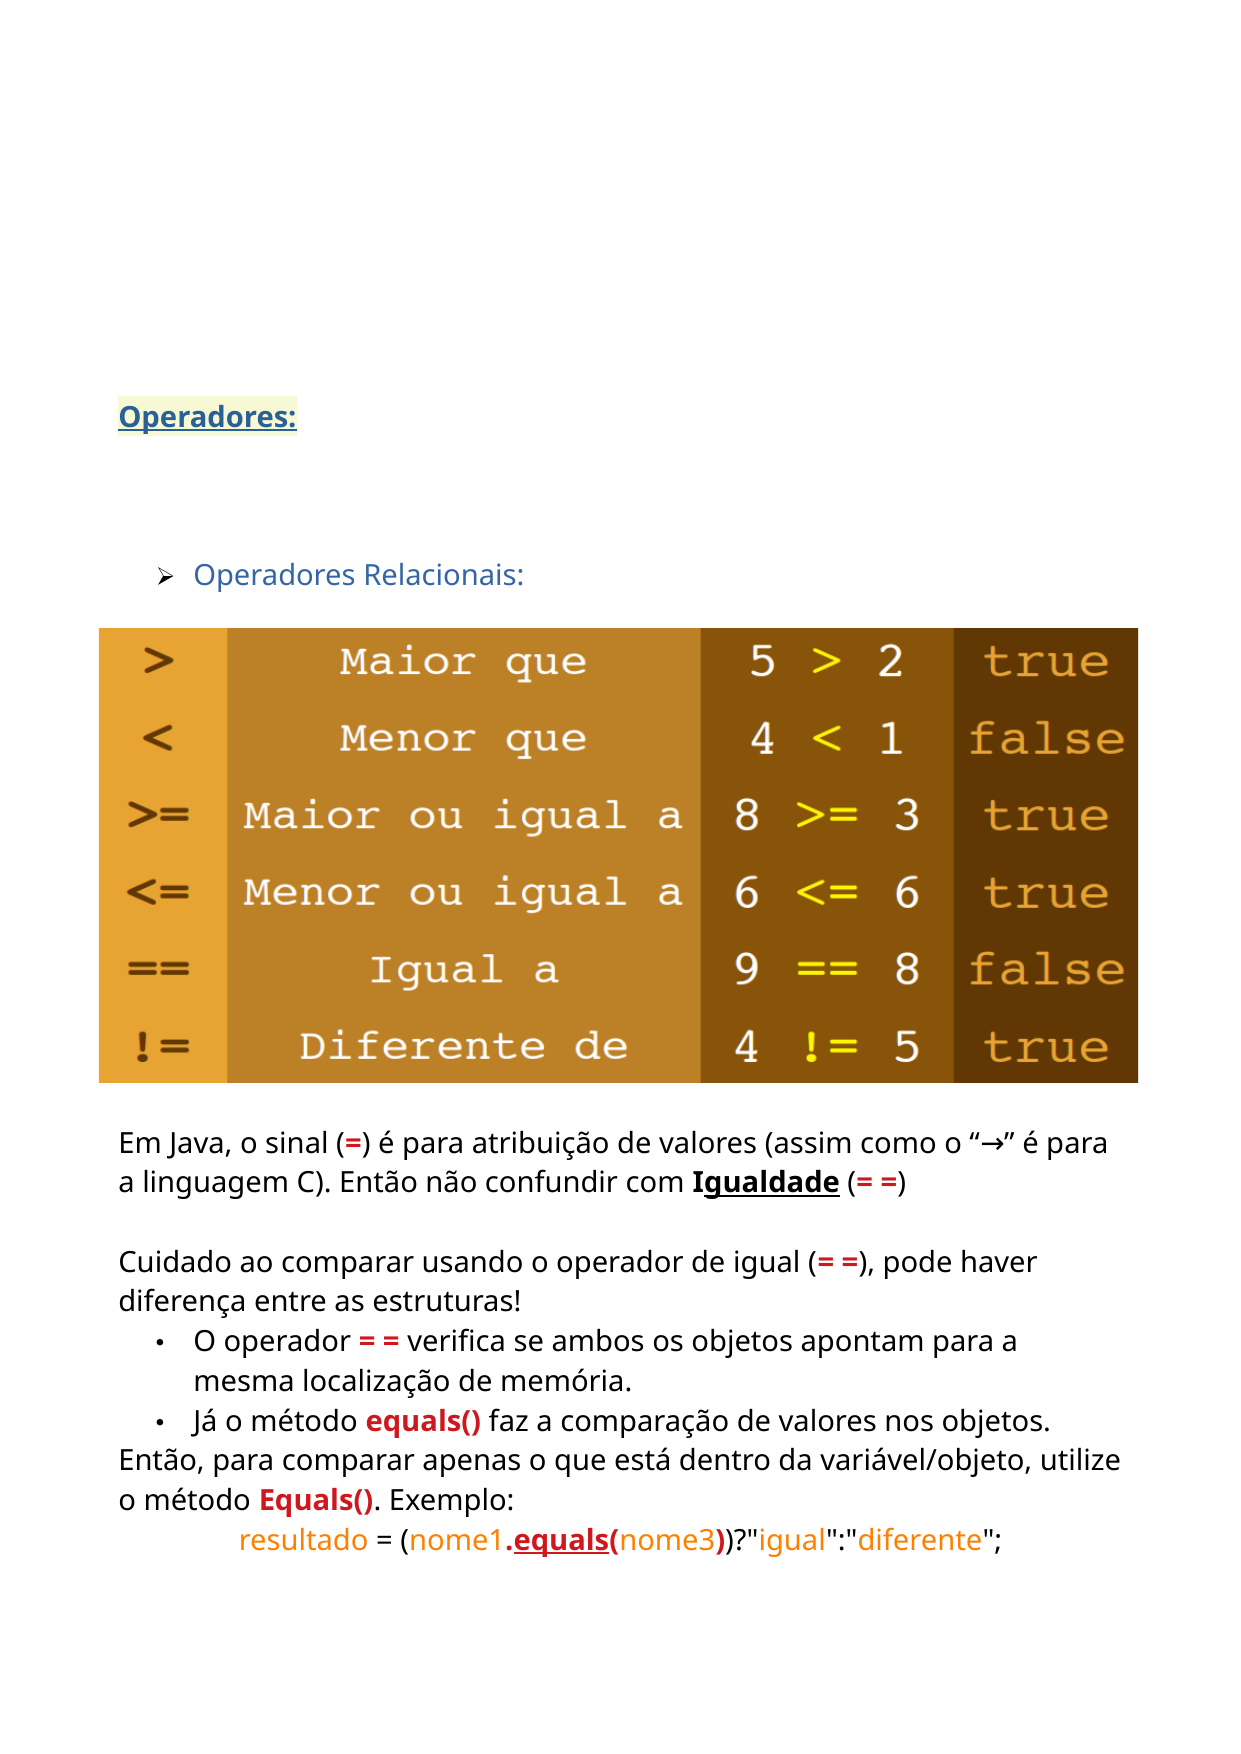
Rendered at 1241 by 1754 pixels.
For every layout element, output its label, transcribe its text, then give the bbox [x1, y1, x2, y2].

list Operadores Relacionais: [156, 555, 1122, 594]
text Então, para comparar apenas o que está dentro da variável/objeto, utilize o método Equals(). Exemplo: [118, 1439, 1122, 1519]
text Em Java, o sinal (=) é para atribuição de valores (assim como o “→” é para a linguagem C). Então não confundir com Igualdade (= =) [118, 1083, 1122, 1201]
text Cuidado ao comparar usando o operador de igual (= =), pode haver diferença entre as estruturas! [118, 1241, 1122, 1320]
text resultado = (nome1.equals(nome3))?"igual":"diferente"; [118, 1519, 1122, 1558]
list O operador = = verifica se ambos os objetos apontam para a mesma localização de memória. [156, 1320, 1122, 1400]
text Operadores: [118, 396, 1122, 436]
picture [98, 628, 1139, 1083]
list Já o método equals() faz a comparação de valores nos objetos. [156, 1400, 1122, 1439]
